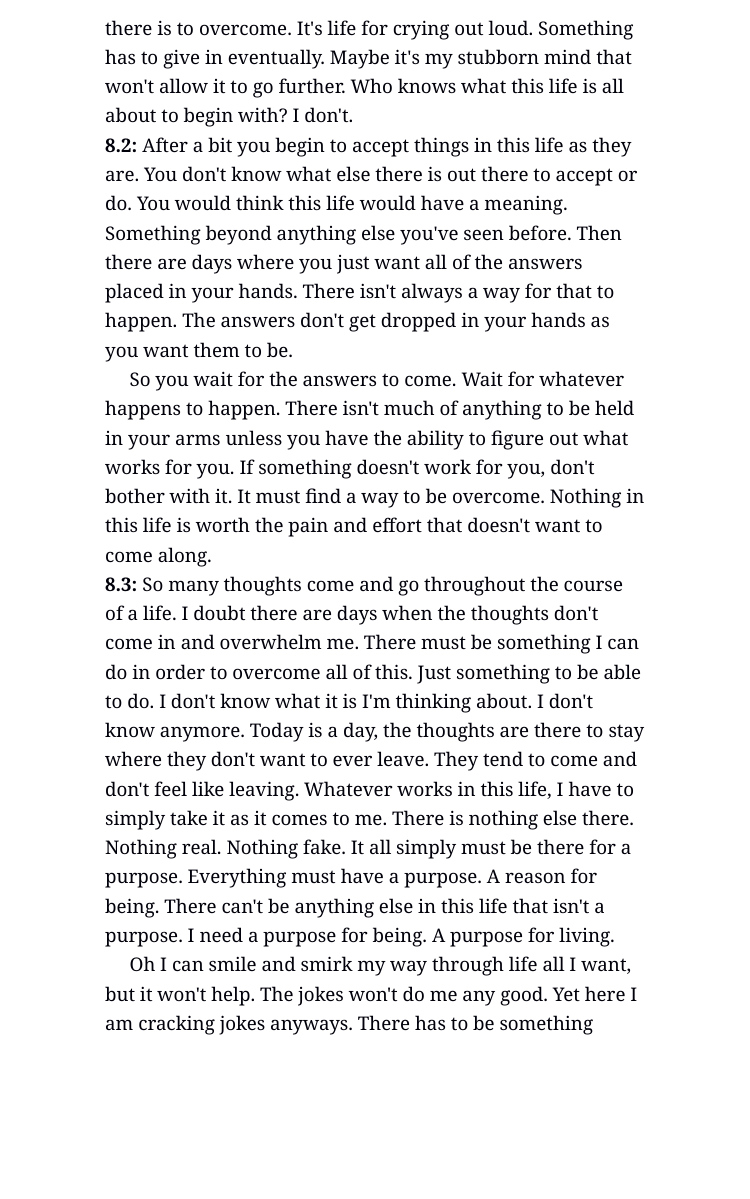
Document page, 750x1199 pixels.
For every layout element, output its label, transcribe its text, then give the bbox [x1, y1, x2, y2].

text Oh I can smile and smirk my way through life all I want, but it won't help. The jokes won't do me any good. Yet here I am cracking jokes anyways. There has to be something [105, 952, 645, 1036]
text 8.3: So many thoughts come and go throughout the course of a life. I doubt there are days when the thoughts don't come in and overwhelm me. There must be something I can do in order to overcome all of this. Just something to be able to do. I don't know what it is I'm thinking about. I don't know anymore. Today is a day, the thoughts are there to stay where they don't want to ever leave. They tend to come and don't feel like leaving. Whatever works in this life, I have to simply take it as it comes to me. There is nothing else there. Nothing real. Nothing fake. It all simply must be there for a purpose. Everything must have a purpose. A reason for being. There can't be anything else in this life that isn't a purpose. I need a purpose for being. A purpose for living. [105, 571, 645, 948]
text 8.2: After a bit you begin to accept things in this life as they are. You don't know what else there is out there to accept or do. You would think this life would have a meaning. Something beyond anything else you've seen before. Then there are days where you just want all of the answers placed in your hands. There isn't always a way for that to happen. The answers don't get dropped in your hands as you want them to be. [105, 132, 645, 362]
text there is to overcome. It's life for crying out loud. Something has to give in eventually. Maybe it's my stubborn mind that won't allow it to go further. Who knows what this life is all about to begin with? I don't. [105, 15, 645, 128]
text So you wait for the answers to come. Wait for whatever happens to happen. There isn't much of anything to be held in your arms unless you have the ability to figure out what works for you. If something doesn't work for you, don't bother with it. It must find a way to be overcome. Nothing in this life is worth the pain and effort that doesn't want to come along. [105, 366, 645, 567]
